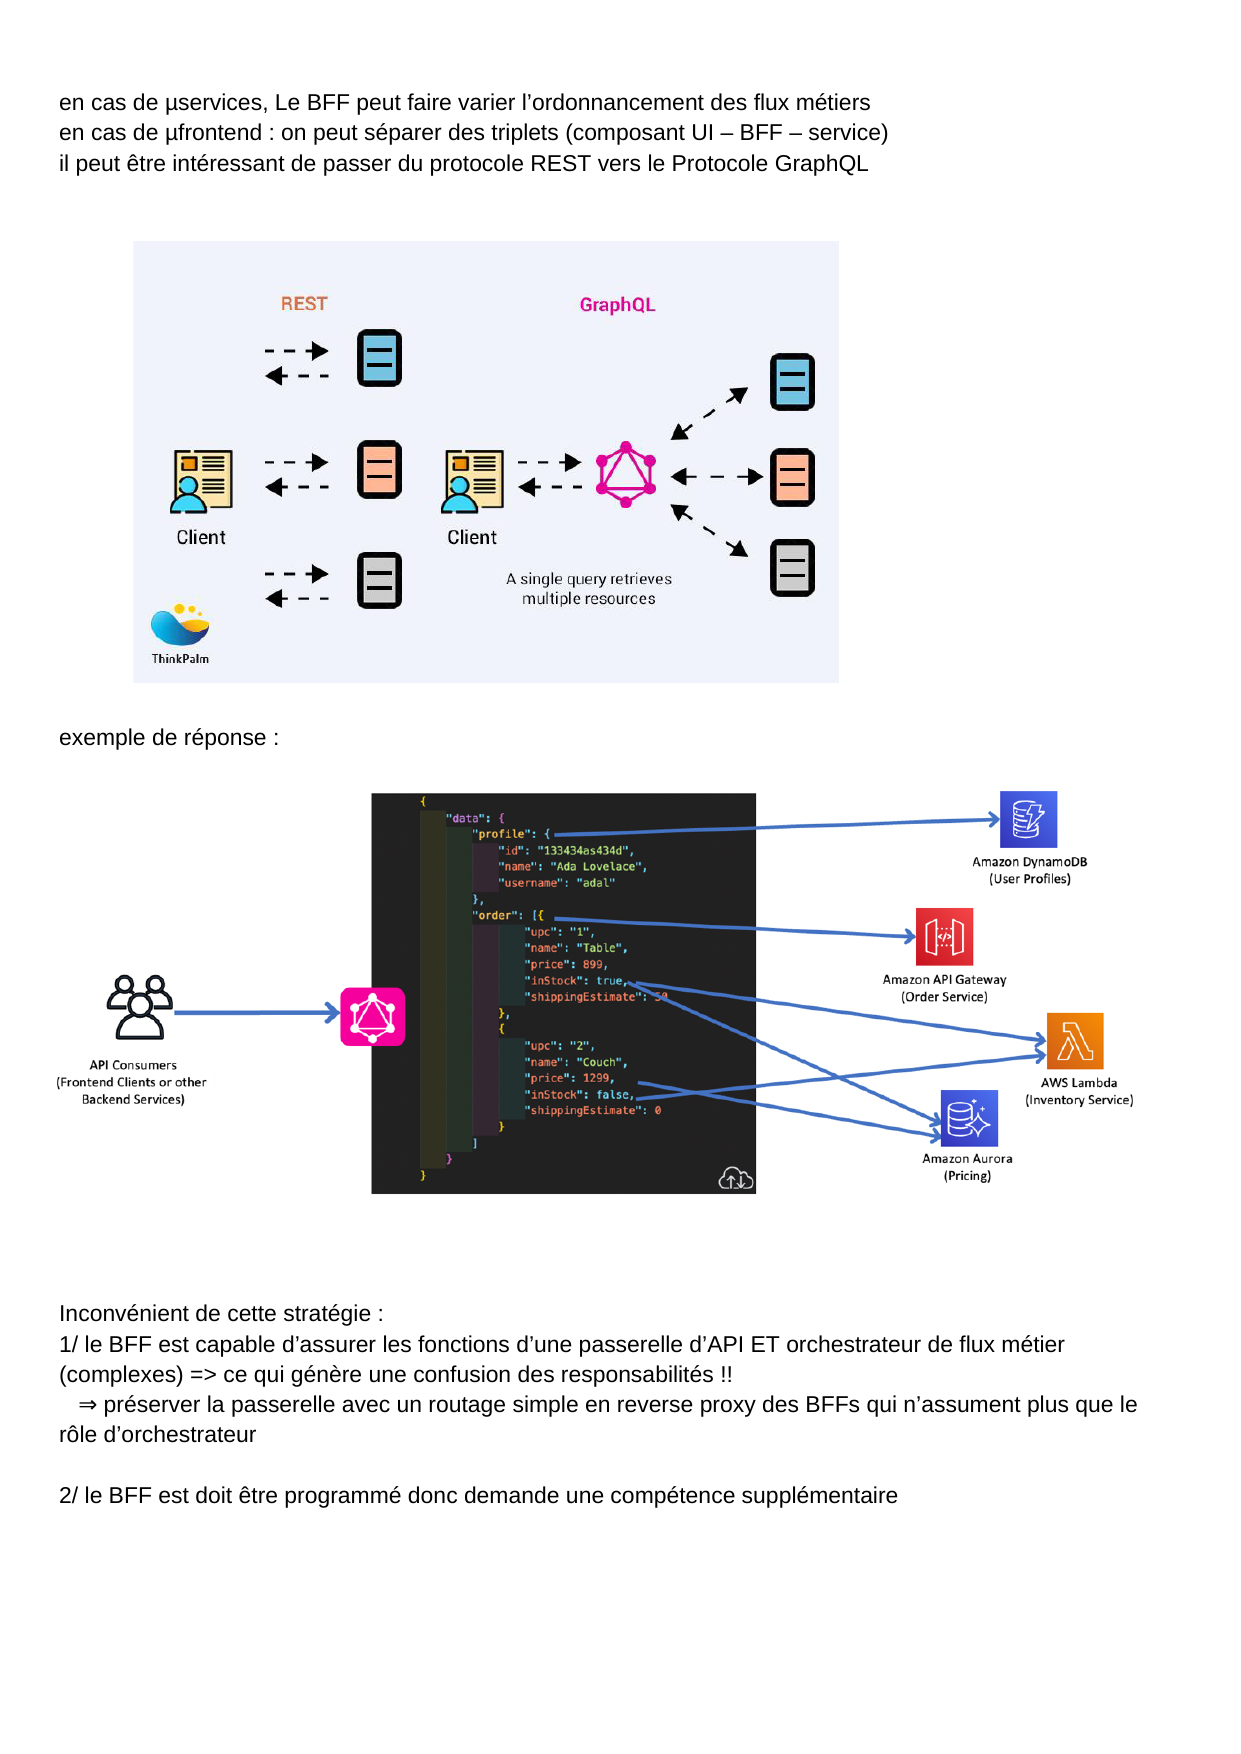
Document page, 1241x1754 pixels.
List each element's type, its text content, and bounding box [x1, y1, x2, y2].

text 2/ le BFF est doit être programmé donc demande une compétence supplémentaire [59, 1482, 1181, 1508]
text ⇒ préserver la passerelle avec un routage simple en reverse proxy des BFFs qui n’assument plus que le rôle d’orchestrateur [59, 1391, 1181, 1448]
text il peut être intéressant de passer du protocole REST vers le Protocole GraphQL [59, 149, 1181, 176]
text exemple de réponse : [59, 723, 1181, 750]
text en cas de µservices, Le BFF peut faire varier l’ordonnancement des flux métiers [59, 89, 1181, 116]
picture [45, 774, 1168, 1233]
text Inconvénient de cette stratégie : [59, 1300, 1181, 1327]
text 1/ le BFF est capable d’assurer les fonctions d’une passerelle d’API ET orchestrateur de flux métier (complexes) => ce qui génère une confusion des responsabilités !! [59, 1331, 1181, 1387]
picture [133, 241, 839, 683]
text en cas de µfrontend : on peut séparer des triplets (composant UI – BFF – service) [59, 119, 1181, 146]
